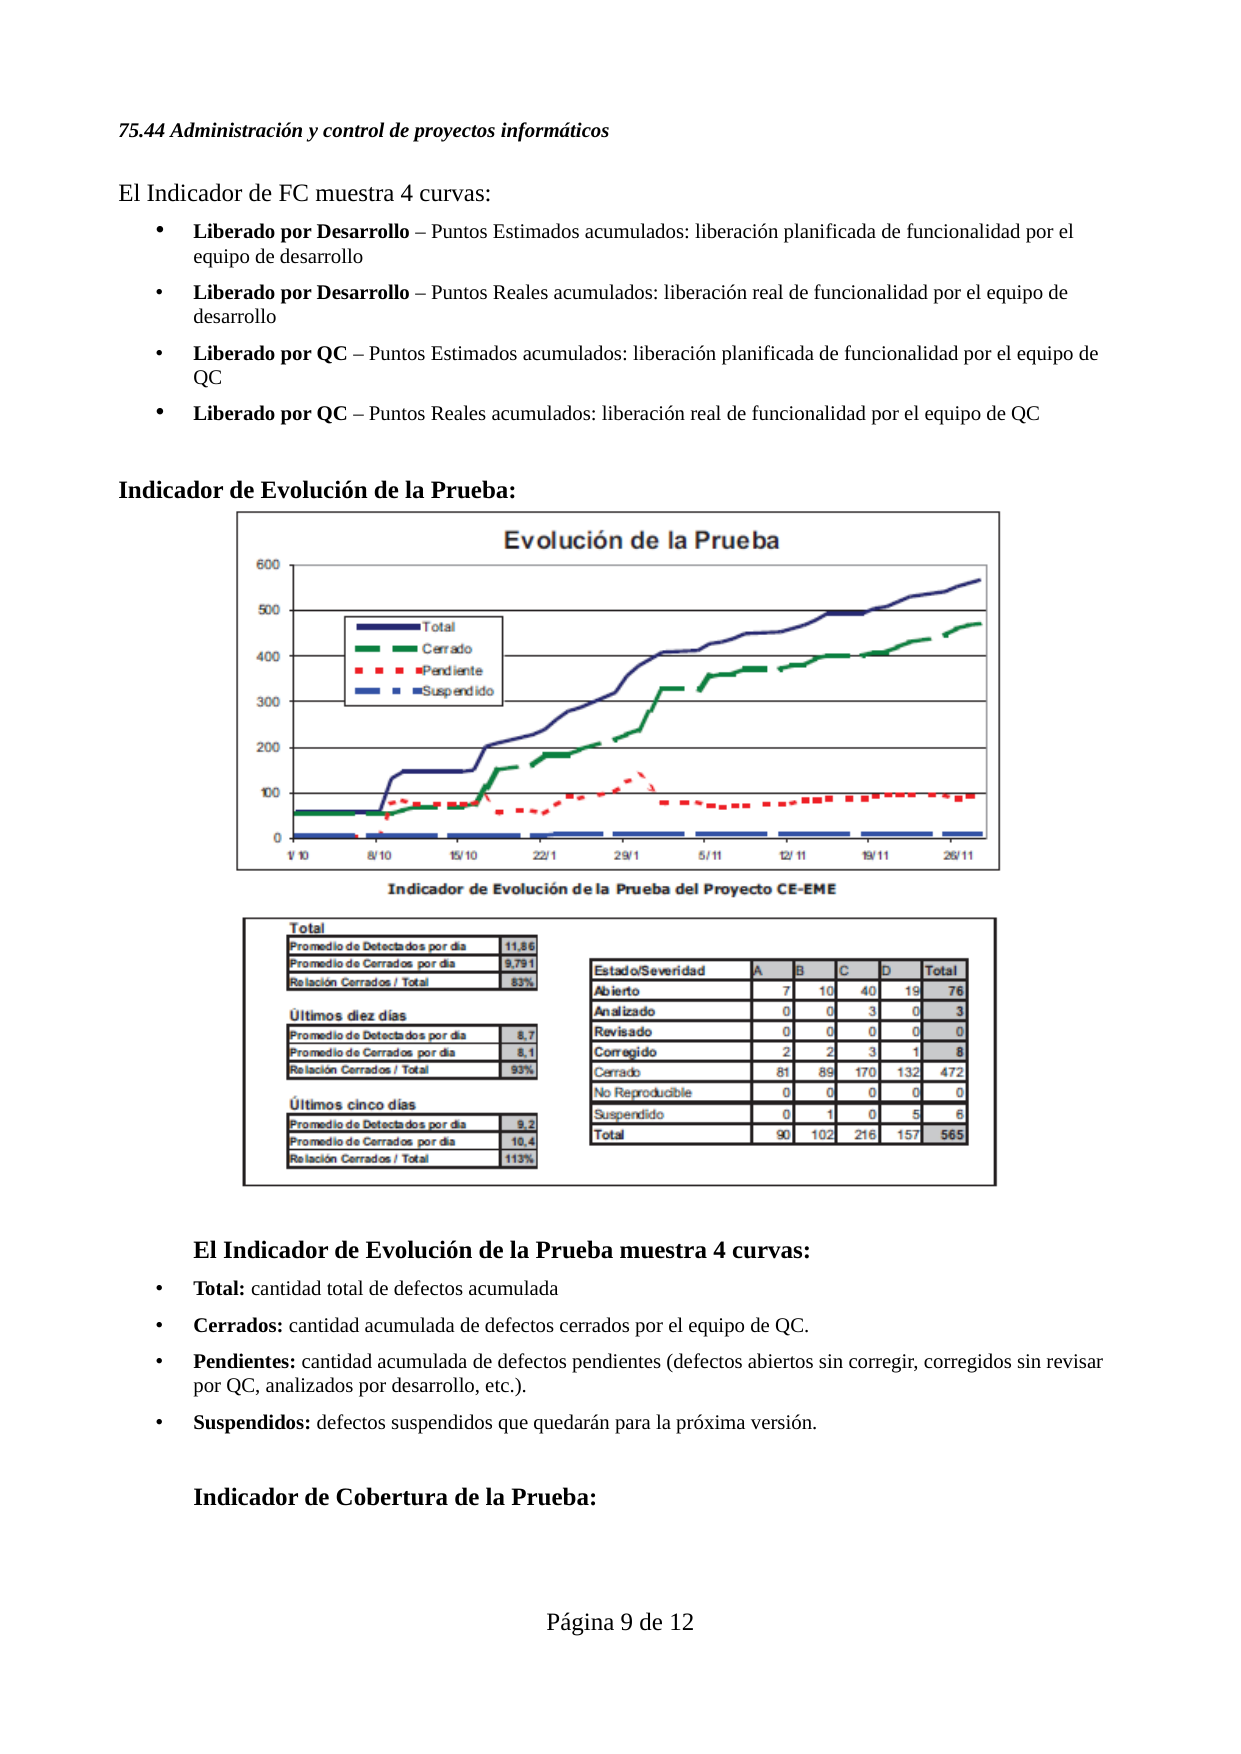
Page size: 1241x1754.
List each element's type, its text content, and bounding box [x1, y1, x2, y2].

subtitle Indicador de Cobertura de la Prueba: [156, 1482, 1122, 1511]
subtitle Cerrados: cantidad acumulada de defectos cerrados por el equipo de QC. [156, 1313, 1122, 1337]
subtitle Liberado por Desarrollo – Puntos Estimados acumulados: liberación planificada de funcionalidad por el equipo de desarrollo [156, 219, 1122, 268]
picture [221, 510, 1019, 1199]
subtitle El Indicador de Evolución de la Prueba muestra 4 curvas: [156, 1235, 1122, 1264]
subtitle Liberado por QC – Puntos Reales acumulados: liberación real de funcionalidad por el equipo de QC [156, 401, 1122, 426]
subtitle Liberado por QC – Puntos Estimados acumulados: liberación planificada de funcionalidad por el equipo de QC [156, 341, 1122, 389]
subtitle Total: cantidad total de defectos acumulada [156, 1276, 1122, 1300]
subtitle Suspendidos: defectos suspendidos que quedarán para la próxima versión. [156, 1409, 1122, 1434]
subtitle Indicador de Evolución de la Prueba: [118, 475, 1122, 504]
subtitle Liberado por Desarrollo – Puntos Reales acumulados: liberación real de funcionalidad por el equipo de desarrollo [156, 280, 1122, 328]
subtitle Pendientes: cantidad acumulada de defectos pendientes (defectos abiertos sin corregir, corregidos sin revisar por QC, analizados por desarrollo, etc.). [156, 1349, 1122, 1397]
subtitle El Indicador de FC muestra 4 curvas: [118, 178, 1122, 206]
